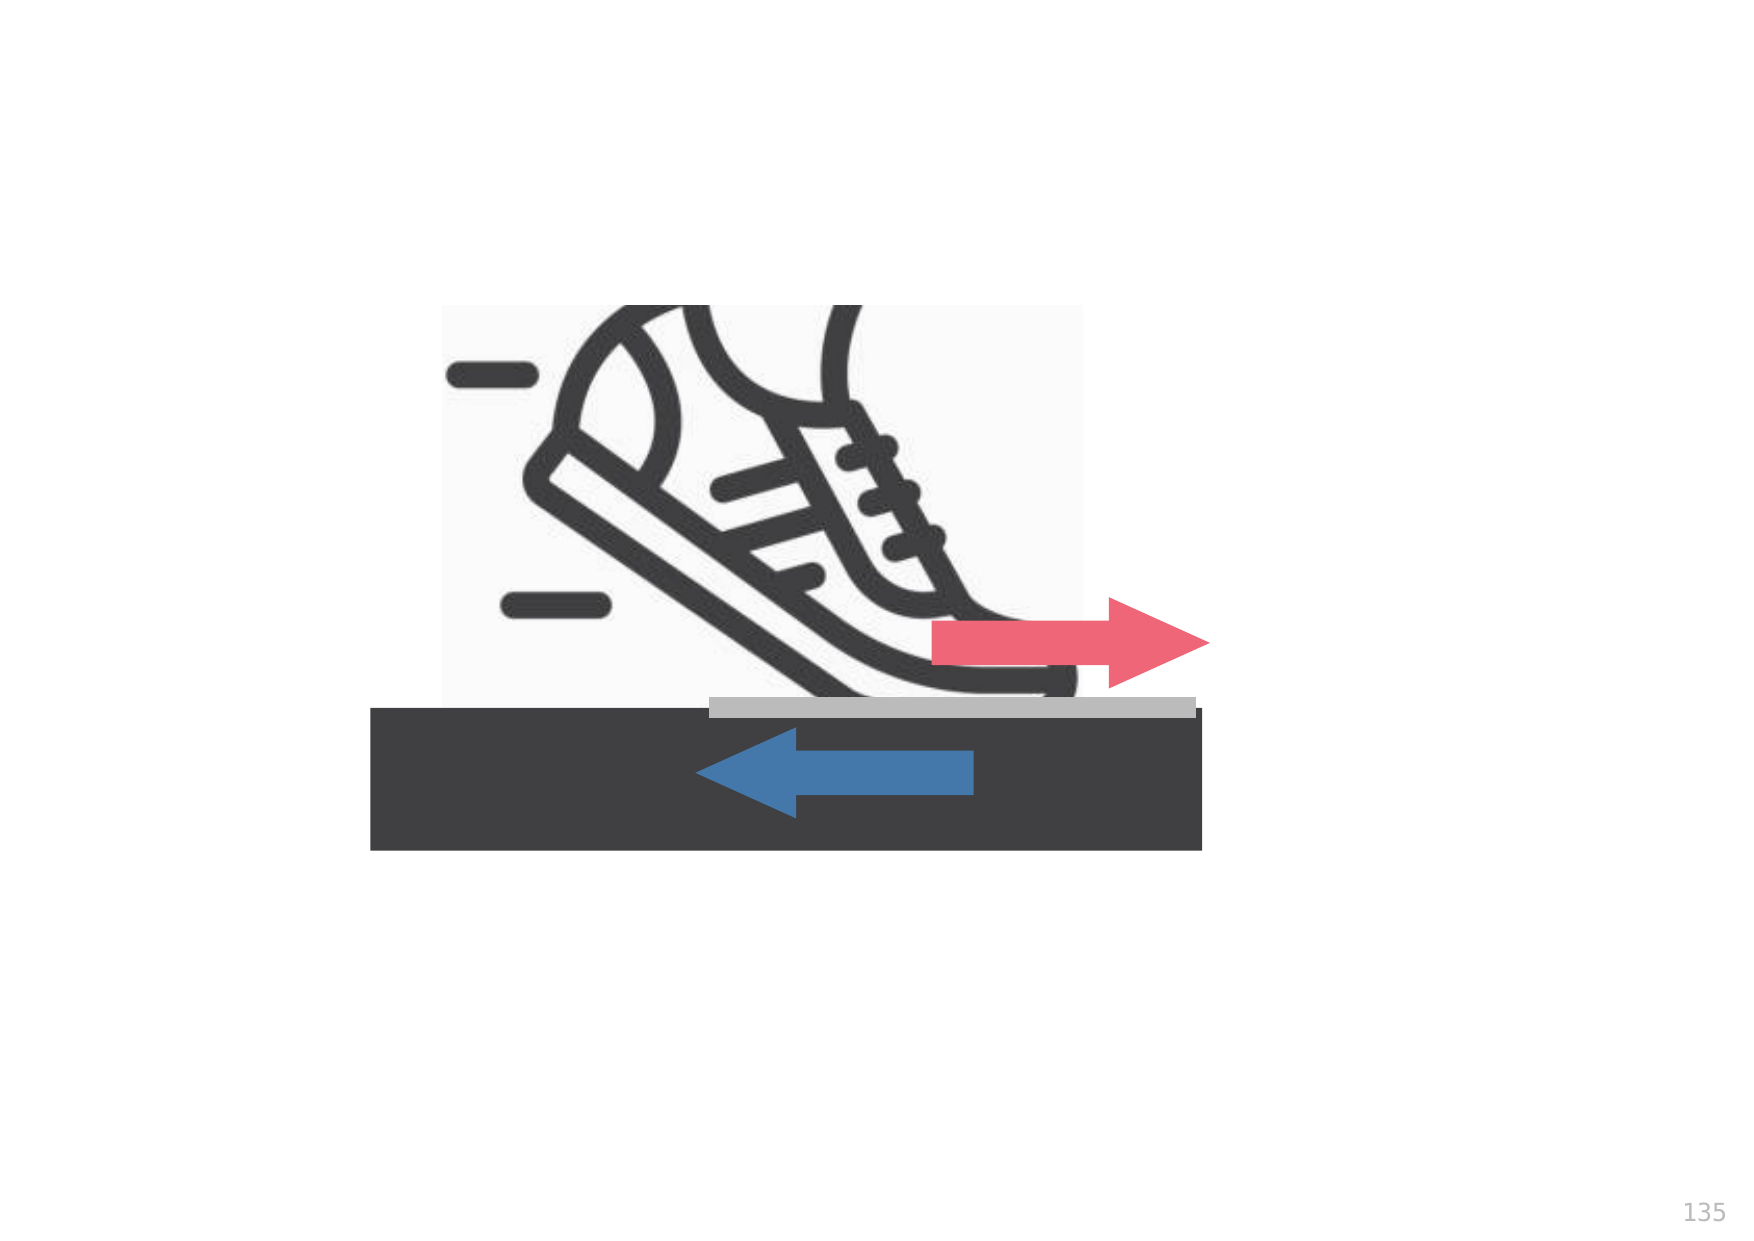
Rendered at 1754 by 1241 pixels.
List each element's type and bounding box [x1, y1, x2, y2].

text_box [931, 597, 1210, 689]
picture [442, 305, 1083, 707]
text_box [370, 707, 1203, 851]
